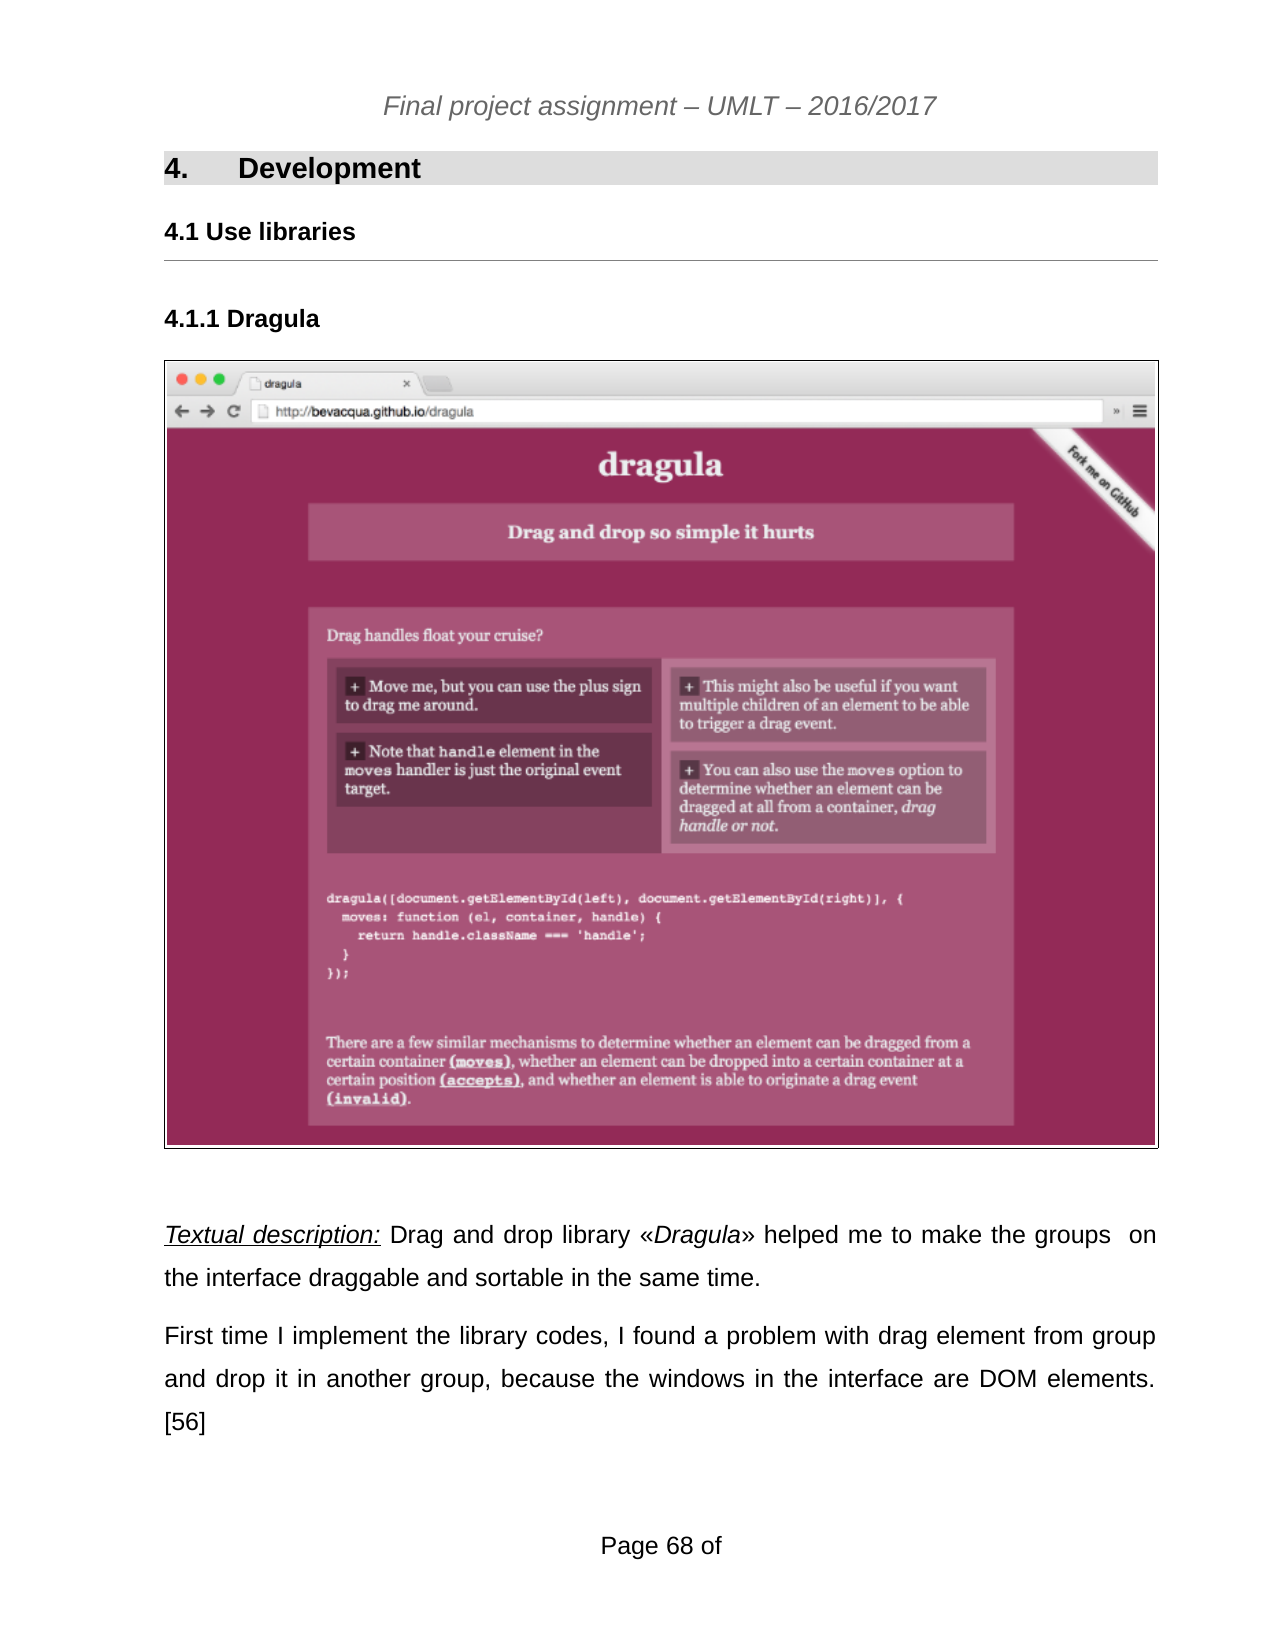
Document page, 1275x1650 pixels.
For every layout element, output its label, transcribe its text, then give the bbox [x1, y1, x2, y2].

text Textual description: Drag and drop library «Dragula» helped me to make the groups on the interface draggable and sortable in the same time. [164, 1220, 1158, 1292]
subtitle 4. Development [164, 151, 1158, 185]
subtitle 4.1.1 Dragula [164, 304, 1158, 333]
picture [167, 362, 1155, 1145]
text First time I implement the library codes, I found a problem with drag element from group and drop it in another group, because the windows in the interface are DOM elements.[56] [164, 1321, 1158, 1436]
subtitle 4.1 Use libraries [164, 217, 1158, 245]
